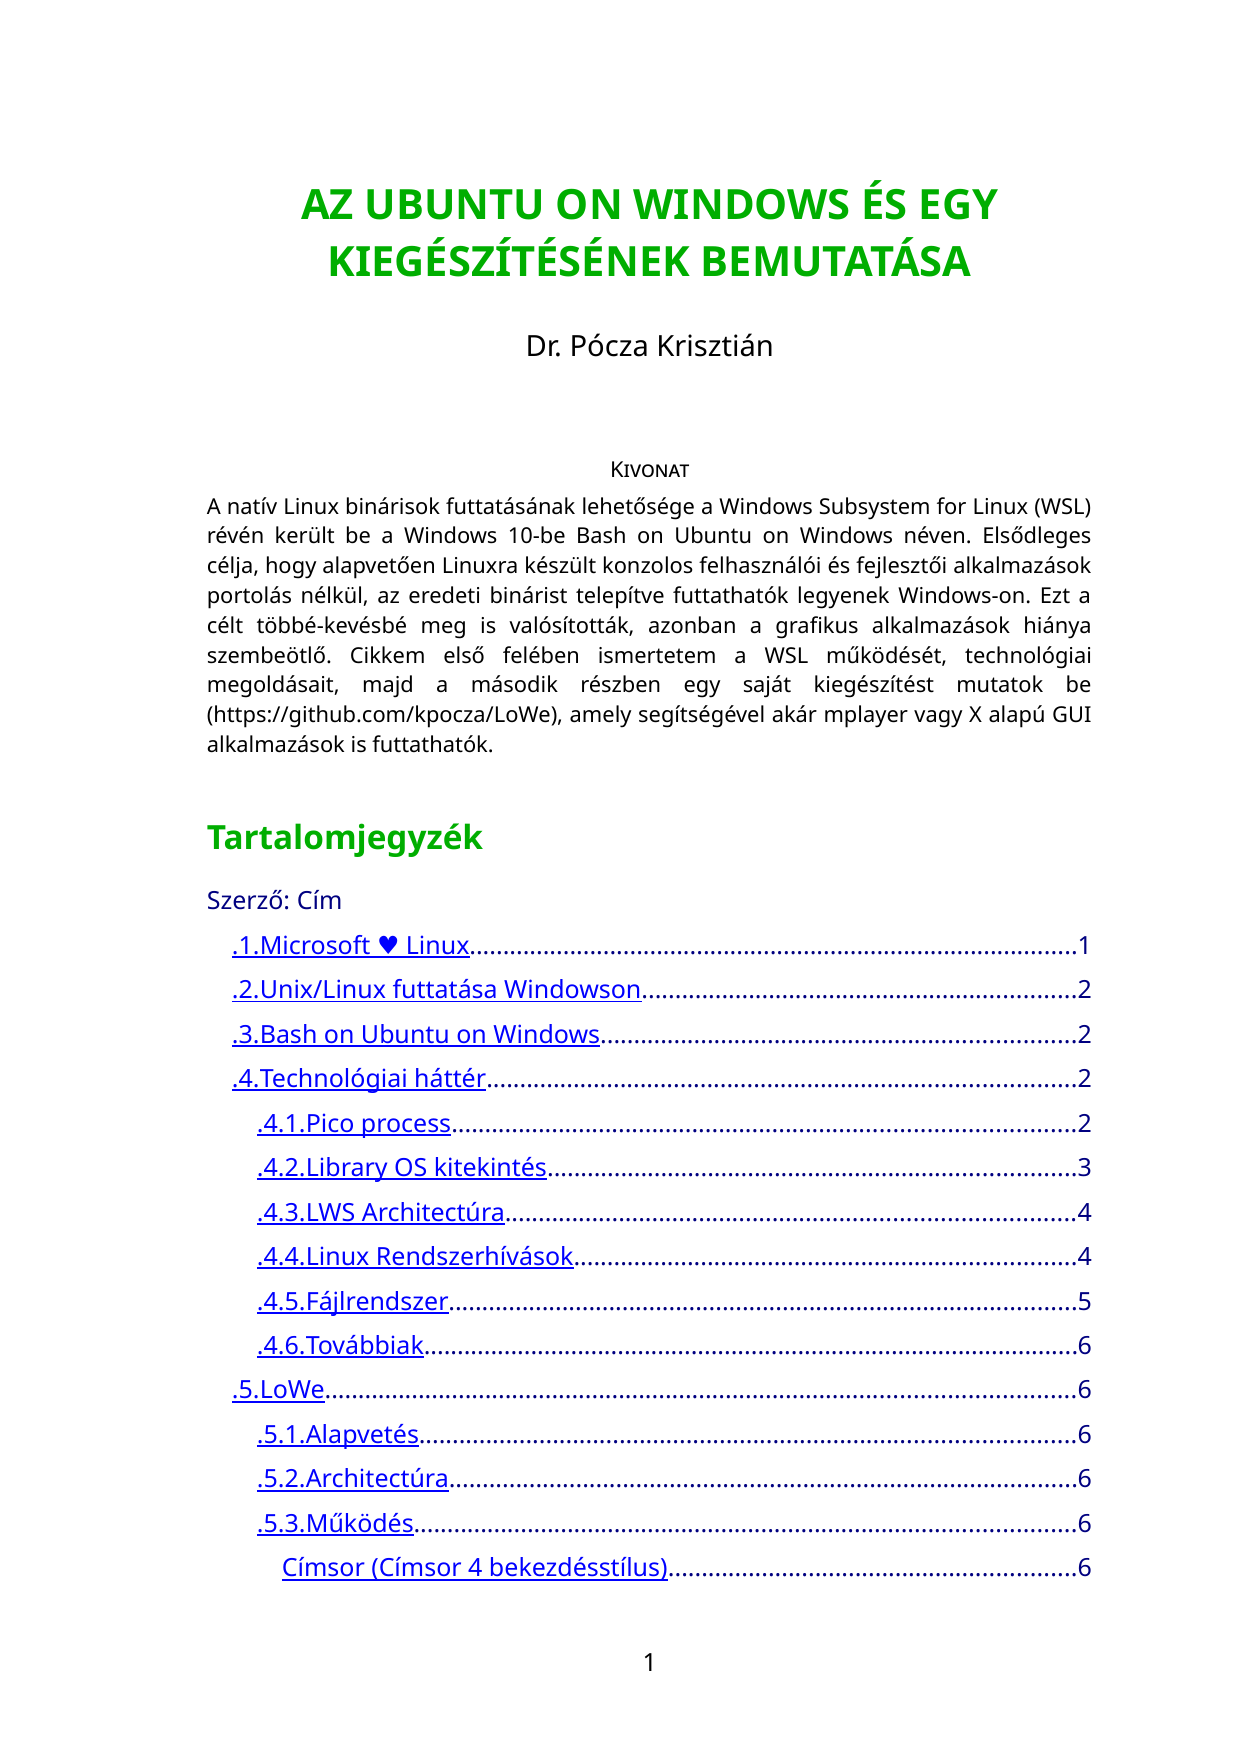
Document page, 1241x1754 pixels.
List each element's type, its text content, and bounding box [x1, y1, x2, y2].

text .4.4. Linux Rendszerhívások 4 [257, 1239, 1093, 1273]
text .2. Unix/Linux futtatása Windowson 2 [232, 972, 1093, 1006]
text .3. Bash on Ubuntu on Windows 2 [232, 1016, 1093, 1050]
text .4.5. Fájlrendszer 5 [257, 1283, 1093, 1317]
text .4.3. LWS Architectúra 4 [257, 1194, 1093, 1228]
text .5. LoWe 6 [232, 1372, 1093, 1406]
title Az Ubuntu on Windows és egy kiegészítésének bemutatása [207, 175, 1093, 288]
text Szerző: Cím [207, 883, 1093, 917]
text .5.2. Architectúra 6 [257, 1461, 1093, 1495]
subtitle Tartalomjegyzék [207, 813, 1093, 859]
text .4. Technológiai háttér 2 [232, 1061, 1093, 1095]
text .1. Microsoft ♥ Linux 1 [232, 927, 1093, 961]
text .4.1. Pico process 2 [257, 1105, 1093, 1139]
subtitle Kivonat [207, 454, 1093, 484]
subtitle Szerző: Cím [207, 440, 1093, 454]
text .4.6. Továbbiak 6 [257, 1328, 1093, 1362]
text .5.3. Működés 6 [257, 1506, 1093, 1539]
text .4.2. Library OS kitekintés 3 [257, 1150, 1093, 1184]
text .5.1. Alapvetés 6 [257, 1417, 1093, 1451]
subtitle Dr. Pócza Krisztián [207, 326, 1093, 365]
text Címsor (Címsor 4 bekezdésstílus) 6 [282, 1550, 1093, 1584]
text A natív Linux binárisok futtatásának lehetősége a Windows Subsystem for Linux (WSL) révén került be a Windows 10-be Bash on Ubuntu on Windows néven. Elsődleges célja, hogy alapvetően Linuxra készült konzolos felhasználói és fejlesztői alkalmazások portolás nélkül, az eredeti binárist telepítve futtathatók legyenek Windows-on. Ezt a célt többé-kevésbé meg is valósították, azonban a grafikus alkalmazások hiánya szembeötlő. Cikkem első felében ismertetem a WSL működését, technológiai megoldásait, majd a második részben egy saját kiegészítést mutatok be (https://github.com/kpocza/LoWe), amely segítségével akár mplayer vagy X alapú GUI alkalmazások is futtathatók. [207, 491, 1093, 759]
